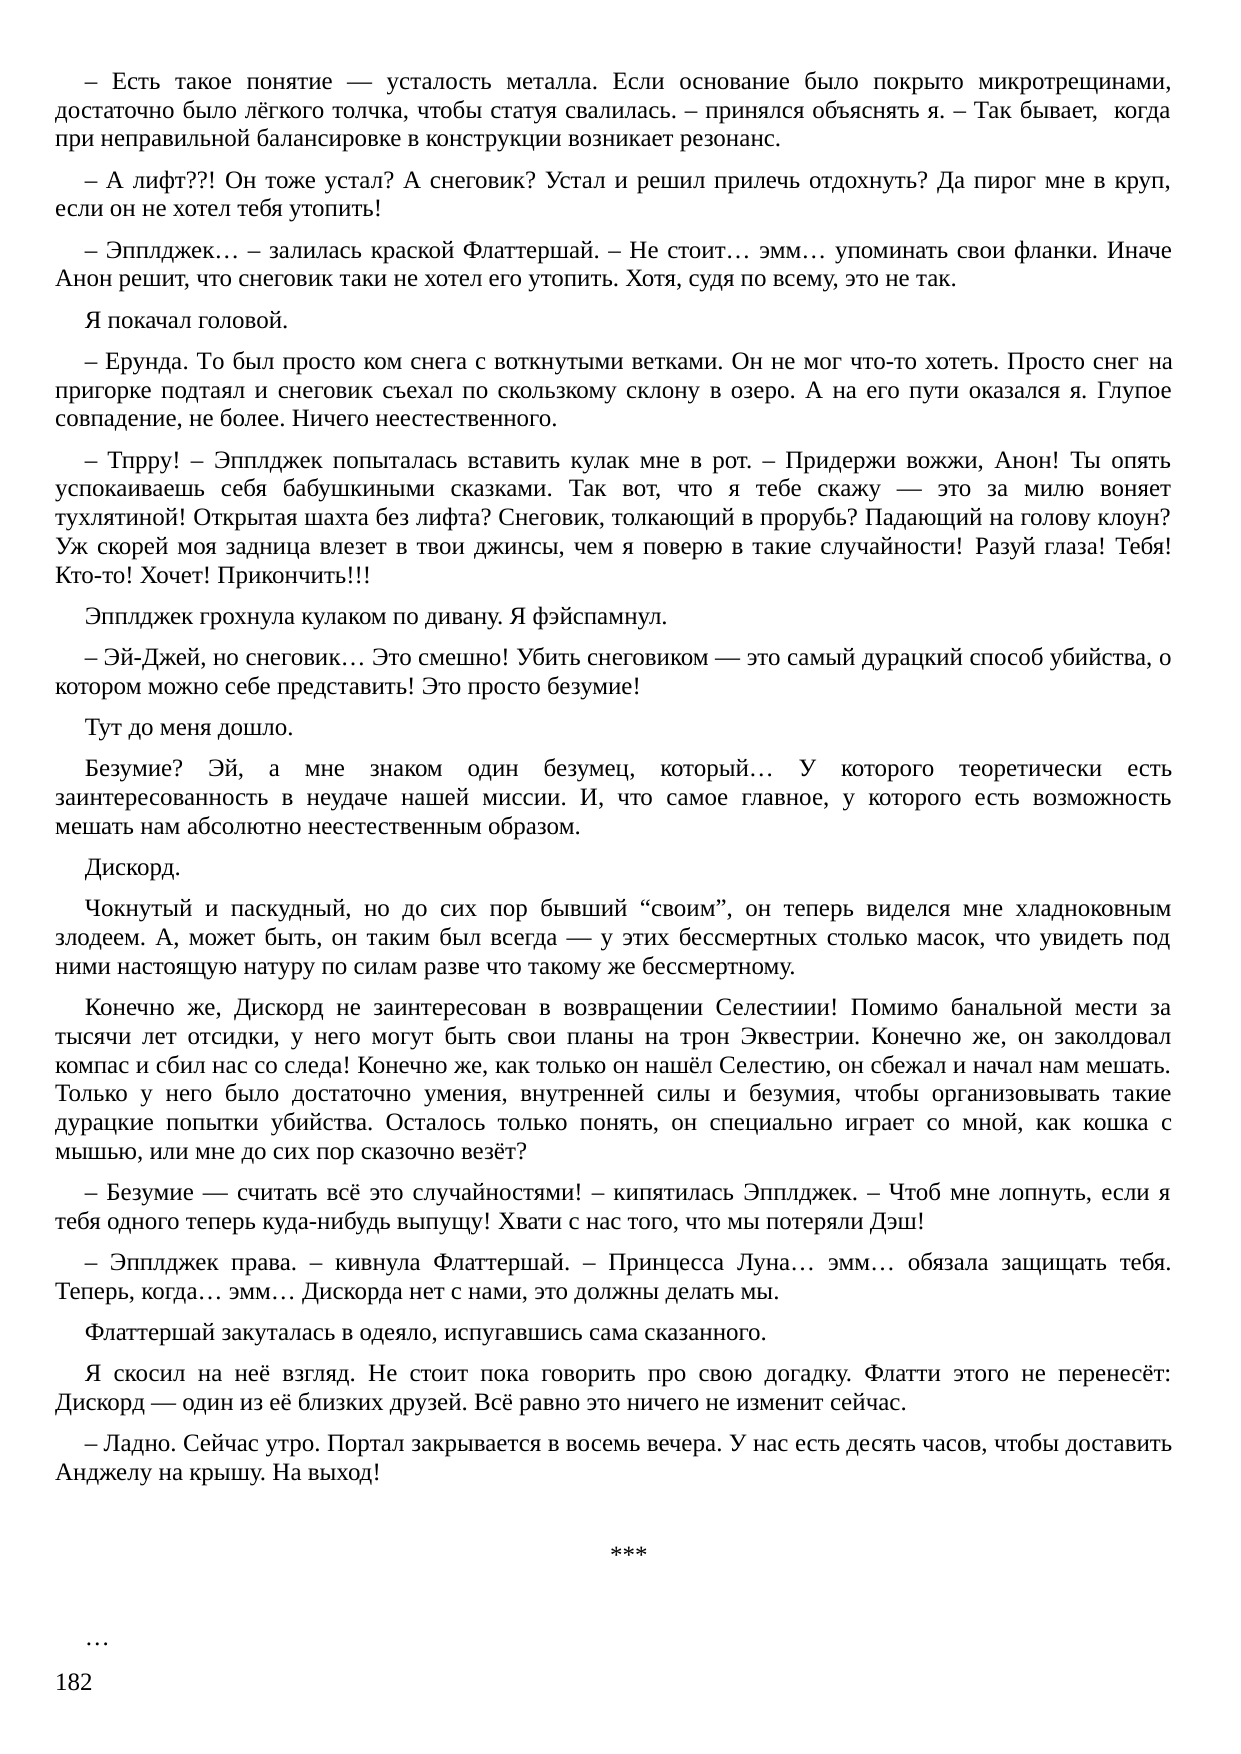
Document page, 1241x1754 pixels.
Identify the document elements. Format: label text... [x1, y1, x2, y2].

text Флаттершай закуталась в одеяло, испугавшись сама сказанного. [55, 1317, 1173, 1346]
text – А лифт??! Он тоже устал? А снеговик? Устал и решил прилечь отдохнуть? Да пирог мне в круп, если он не хотел тебя утопить! [55, 165, 1173, 222]
text … [55, 1622, 1173, 1651]
text Конечно же, Дискорд не заинтересован в возвращении Селестиии! Помимо банальной мести за тысячи лет отсидки, у него могут быть свои планы на трон Эквестрии. Конечно же, он заколдовал компас и сбил нас со следа! Конечно же, как только он нашёл Селестию, он сбежал и начал нам мешать. Только у него было достаточно умения, внутренней силы и безумия, чтобы организовывать такие дурацкие попытки убийства. Осталось только понять, он специально играет со мной, как кошка с мышью, или мне до сих пор сказочно везёт? [55, 992, 1173, 1165]
text – Безумие — считать всё это случайностями! – кипятилась Эпплджек. – Чтоб мне лопнуть, если я тебя одного теперь куда-нибудь выпущу! Хвати с нас того, что мы потеряли Дэш! [55, 1177, 1173, 1235]
text – Ерунда. То был просто ком снега с воткнутыми ветками. Он не мог что-то хотеть. Просто снег на пригорке подтаял и снеговик съехал по скользкому склону в озеро. А на его пути оказался я. Глупое совпадение, не более. Ничего неестественного. [55, 346, 1173, 432]
text Эпплджек грохнула кулаком по дивану. Я фэйспамнул. [55, 601, 1173, 630]
text – Эпплджек права. – кивнула Флаттершай. – Принцесса Луна… эмм… обязала защищать тебя. Теперь, когда… эмм… Дискорда нет с нами, это должны делать мы. [55, 1247, 1173, 1305]
text *** [55, 1540, 1173, 1568]
text – Эпплджек… – залилась краской Флаттершай. – Не стоит… эмм… упоминать свои фланки. Иначе Анон решит, что снеговик таки не хотел его утопить. Хотя, судя по всему, это не так. [55, 235, 1173, 292]
text – Есть такое понятие — усталость металла. Если основание было покрыто микротрещинами, достаточно было лёгкого толчка, чтобы статуя свалилась. – принялся объяснять я. – Так бывает, когда при неправильной балансировке в конструкции возникает резонанс. [55, 66, 1173, 152]
text – Эй-Джей, но снеговик… Это смешно! Убить снеговиком — это самый дурацкий способ убийства, о котором можно себе представить! Это просто безумие! [55, 642, 1173, 700]
text Я покачал головой. [55, 305, 1173, 333]
text Я скосил на неё взгляд. Не стоит пока говорить про свою догадку. Флатти этого не перенесёт: Дискорд — один из её близких друзей. Всё равно это ничего не изменит сейчас. [55, 1358, 1173, 1416]
text Чокнутый и паскудный, но до сих пор бывший “своим”, он теперь виделся мне хладноковным злодеем. А, может быть, он таким был всегда — у этих бессмертных столько масок, что увидеть под ними настоящую натуру по силам разве что такому же бессмертному. [55, 893, 1173, 980]
text Тут до меня дошло. [55, 712, 1173, 741]
text – Тпрру! – Эпплджек попыталась вставить кулак мне в рот. – Придержи вожжи, Анон! Ты опять успокаиваешь себя бабушкиными сказками. Так вот, что я тебе скажу — это за милю воняет тухлятиной! Открытая шахта без лифта? Снеговик, толкающий в прорубь? Падающий на голову клоун? Уж скорей моя задница влезет в твои джинсы, чем я поверю в такие случайности! Разуй глаза! Тебя! Кто-то! Хочет! Прикончить!!! [55, 445, 1173, 588]
text Дискорд. [55, 852, 1173, 881]
text Безумие? Эй, а мне знаком один безумец, который… У которого теоретически есть заинтересованность в неудаче нашей миссии. И, что самое главное, у которого есть возможность мешать нам абсолютно неестественным образом. [55, 753, 1173, 840]
text – Ладно. Сейчас утро. Портал закрывается в восемь вечера. У нас есть десять часов, чтобы доставить Анджелу на крышу. На выход! [55, 1428, 1173, 1486]
